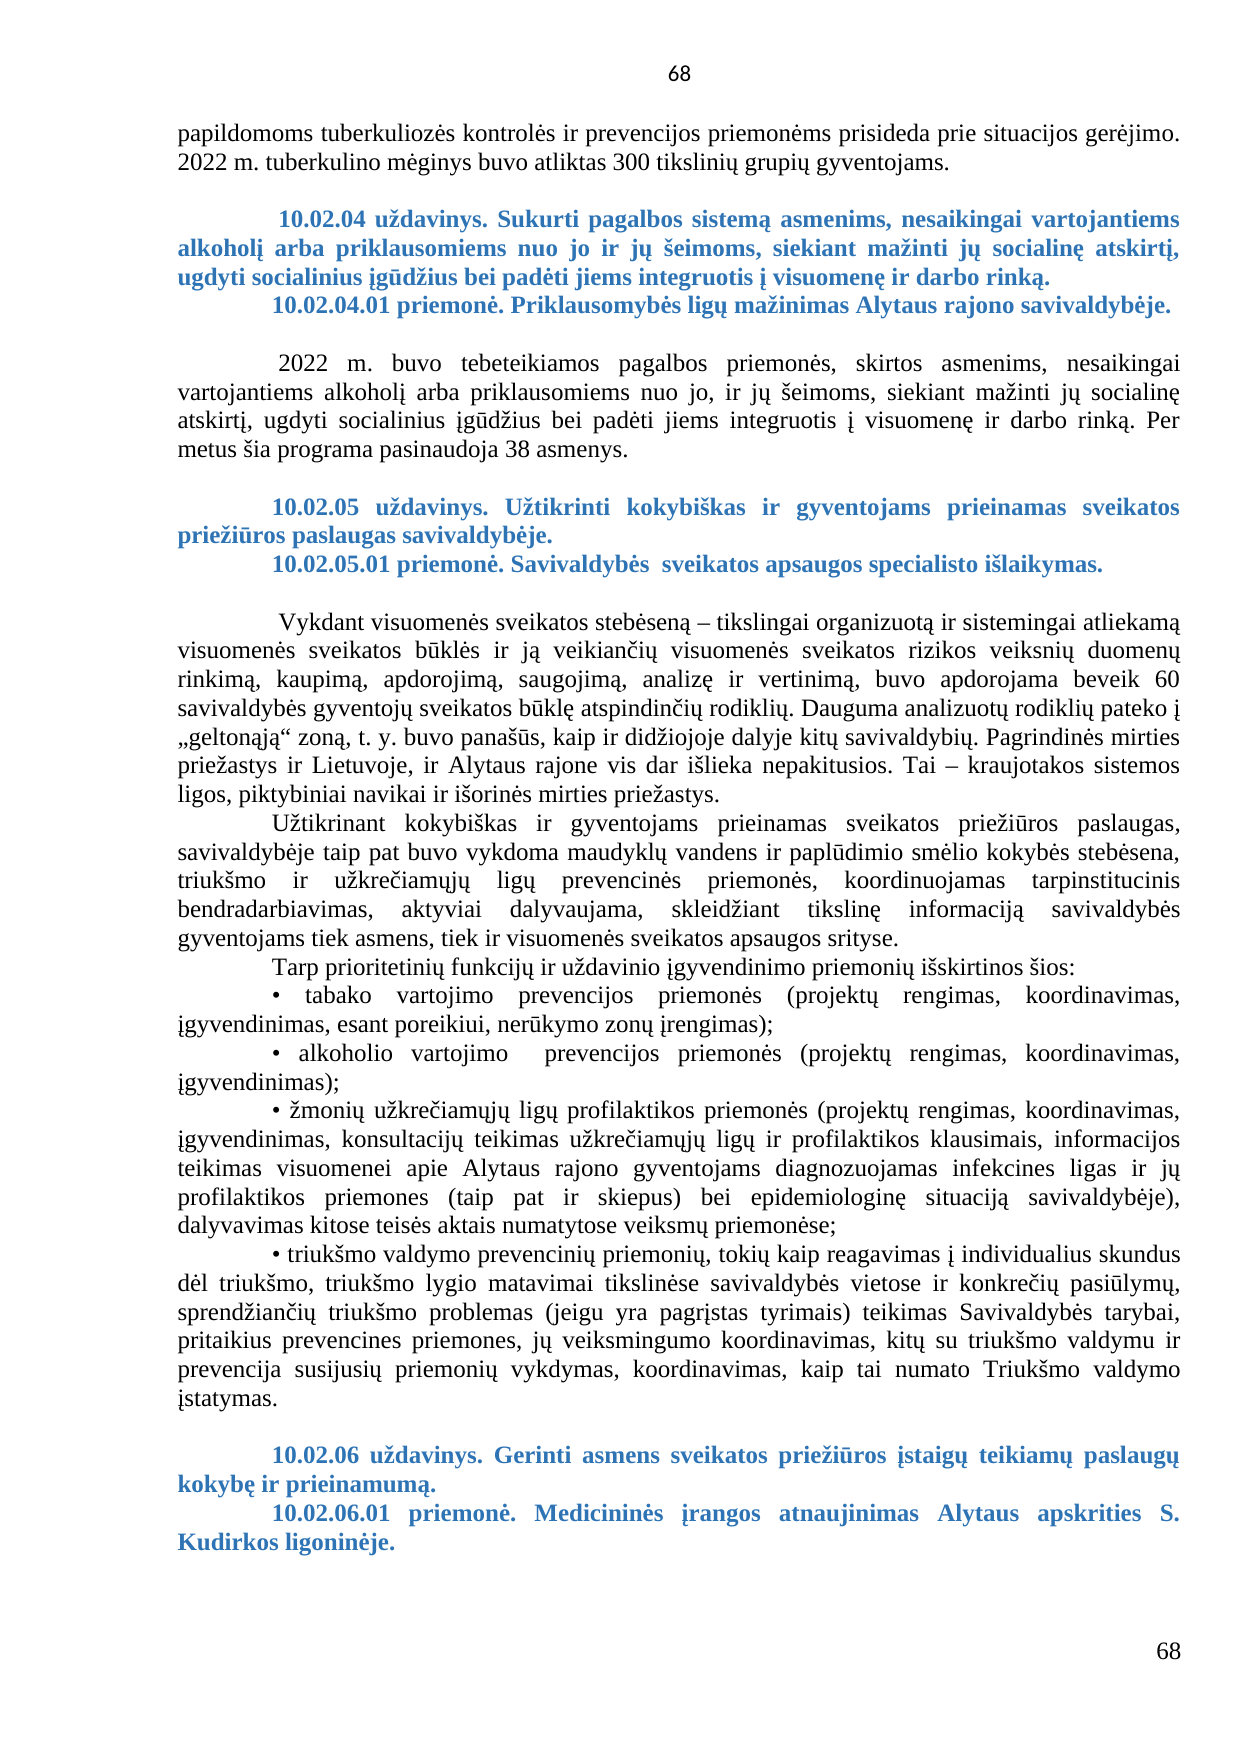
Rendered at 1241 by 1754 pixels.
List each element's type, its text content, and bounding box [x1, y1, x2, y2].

text 10.02.04 uždavinys. Sukurti pagalbos sistemą asmenims, nesaikingai vartojantiems alkoholį arba priklausomiems nuo jo ir jų šeimoms, siekiant mažinti jų socialinę atskirtį, ugdyti socialinius įgūdžius bei padėti jiems integruotis į visuomenę ir darbo rinką. [177, 204, 1181, 291]
text • žmonių užkrečiamųjų ligų profilaktikos priemonės (projektų rengimas, koordinavimas, įgyvendinimas, konsultacijų teikimas užkrečiamųjų ligų ir profilaktikos klausimais, informacijos teikimas visuomenei apie Alytaus rajono gyventojams diagnozuojamas infekcines ligas ir jų profilaktikos priemones (taip pat ir skiepus) bei epidemiologinę situaciją savivaldybėje), dalyvavimas kitose teisės aktais numatytose veiksmų priemonėse; [177, 1096, 1181, 1239]
text 10.02.05.01 priemonė. Savivaldybės sveikatos apsaugos specialisto išlaikymas. [177, 549, 1181, 578]
text 10.02.06 uždavinys. Gerinti asmens sveikatos priežiūros įstaigų teikiamų paslaugų kokybę ir prieinamumą. [177, 1441, 1181, 1498]
text papildomoms tuberkuliozės kontrolės ir prevencijos priemonėms prisideda prie situacijos gerėjimo. 2022 m. tuberkulino mėginys buvo atliktas 300 tikslinių grupių gyventojams. [177, 118, 1181, 176]
text • tabako vartojimo prevencijos priemonės (projektų rengimas, koordinavimas, įgyvendinimas, esant poreikiui, nerūkymo zonų įrengimas); [177, 981, 1181, 1038]
text • alkoholio vartojimo prevencijos priemonės (projektų rengimas, koordinavimas, įgyvendinimas); [177, 1038, 1181, 1096]
text • triukšmo valdymo prevencinių priemonių, tokių kaip reagavimas į individualius skundus dėl triukšmo, triukšmo lygio matavimai tikslinėse savivaldybės vietose ir konkrečių pasiūlymų, sprendžiančių triukšmo problemas (jeigu yra pagrįstas tyrimais) teikimas Savivaldybės tarybai, pritaikius prevencines priemones, jų veiksmingumo koordinavimas, kitų su triukšmo valdymu ir prevencija susijusių priemonių vykdymas, koordinavimas, kaip tai numato Triukšmo valdymo įstatymas. [177, 1239, 1181, 1412]
text 10.02.06.01 priemonė. Medicininės įrangos atnaujinimas Alytaus apskrities S. Kudirkos ligoninėje. [177, 1498, 1181, 1556]
text 10.02.05 uždavinys. Užtikrinti kokybiškas ir gyventojams prieinamas sveikatos priežiūros paslaugas savivaldybėje. [177, 492, 1181, 549]
text Užtikrinant kokybiškas ir gyventojams prieinamas sveikatos priežiūros paslaugas, savivaldybėje taip pat buvo vykdoma maudyklų vandens ir paplūdimio smėlio kokybės stebėsena, triukšmo ir užkrečiamųjų ligų prevencinės priemonės, koordinuojamas tarpinstitucinis bendradarbiavimas, aktyviai dalyvaujama, skleidžiant tikslinę informaciją savivaldybės gyventojams tiek asmens, tiek ir visuomenės sveikatos apsaugos srityse. [177, 808, 1181, 952]
text Tarp prioritetinių funkcijų ir uždavinio įgyvendinimo priemonių išskirtinos šios: [177, 952, 1181, 981]
text 10.02.04.01 priemonė. Priklausomybės ligų mažinimas Alytaus rajono savivaldybėje. [177, 291, 1181, 319]
text 2022 m. buvo tebeteikiamos pagalbos priemonės, skirtos asmenims, nesaikingai vartojantiems alkoholį arba priklausomiems nuo jo, ir jų šeimoms, siekiant mažinti jų socialinę atskirtį, ugdyti socialinius įgūdžius bei padėti jiems integruotis į visuomenę ir darbo rinką. Per metus šia programa pasinaudoja 38 asmenys. [177, 348, 1181, 463]
text Vykdant visuomenės sveikatos stebėseną – tikslingai organizuotą ir sistemingai atliekamą visuomenės sveikatos būklės ir ją veikiančių visuomenės sveikatos rizikos veiksnių duomenų rinkimą, kaupimą, apdorojimą, saugojimą, analizę ir vertinimą, buvo apdorojama beveik 60 savivaldybės gyventojų sveikatos būklę atspindinčių rodiklių. Dauguma analizuotų rodiklių pateko į „geltonąją“ zoną, t. y. buvo panašūs, kaip ir didžiojoje dalyje kitų savivaldybių. Pagrindinės mirties priežastys ir Lietuvoje, ir Alytaus rajone vis dar išlieka nepakitusios. Tai – kraujotakos sistemos ligos, piktybiniai navikai ir išorinės mirties priežastys. [177, 607, 1181, 808]
